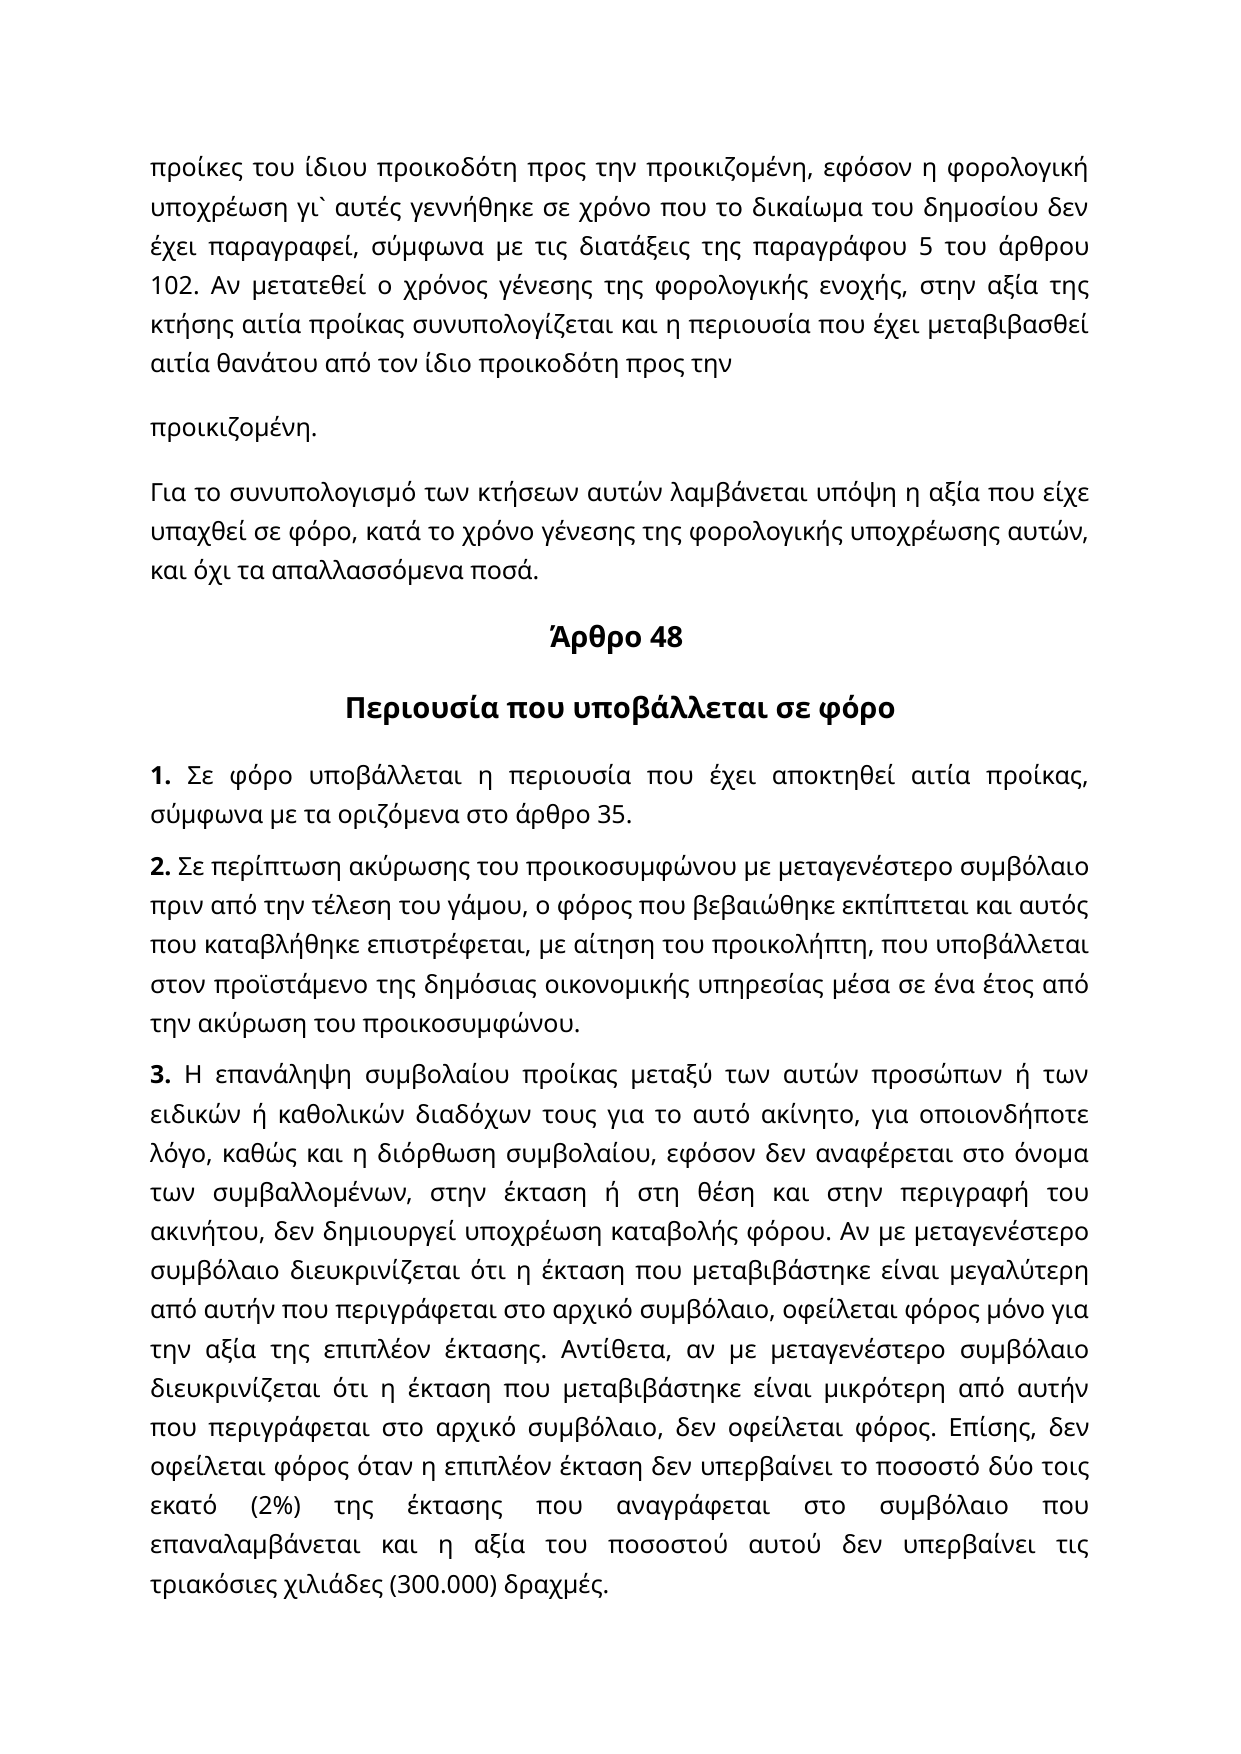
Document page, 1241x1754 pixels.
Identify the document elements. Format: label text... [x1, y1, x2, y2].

text 2. Σε περίπτωση ακύρωσης του προικοσυμφώνου με μεταγενέστερο συμβόλαιο πριν από την τέλεση του γάμου, ο φόρος που βεβαιώθηκε εκπίπτεται και αυτός που καταβλήθηκε επιστρέφεται, με αίτηση του προικολήπτη, που υποβάλλεται στον προϊστάμενο της δημόσιας οικονομικής υπηρεσίας μέσα σε ένα έτος από την ακύρωση του προικοσυμφώνου. [150, 849, 1090, 1039]
subtitle Περιουσία που υποβάλλεται σε φόρο [150, 687, 1090, 727]
text 1. Σε φόρο υποβάλλεται η περιουσία που έχει αποκτηθεί αιτία προίκας, σύμφωνα με τα οριζόμενα στο άρθρο 35. [150, 758, 1090, 831]
subtitle Άρθρο 48 [150, 617, 1090, 656]
text προίκες του ίδιου προικοδότη προς την προικιζομένη, εφόσον η φορολογική υποχρέωση γι` αυτές γεννήθηκε σε χρόνο που το δικαίωμα του δημοσίου δεν έχει παραγραφεί, σύμφωνα με τις διατάξεις της παραγράφου 5 του άρθρου 102. Αν μετατεθεί ο χρόνος γένεσης της φορολογικής ενοχής, στην αξία της κτήσης αιτία προίκας συνυπολογίζεται και η περιουσία που έχει μεταβιβασθεί αιτία θανάτου από τον ίδιο προικοδότη προς την [150, 150, 1090, 380]
text Για το συνυπολογισμό των κτήσεων αυτών λαμβάνεται υπόψη η αξία που είχε υπαχθεί σε φόρο, κατά το χρόνο γένεσης της φορολογικής υποχρέωσης αυτών, και όχι τα απαλλασσόμενα ποσά. [150, 474, 1090, 587]
text προικιζομένη. [150, 410, 1090, 444]
text 3. Η επανάληψη συμβολαίου προίκας μεταξύ των αυτών προσώπων ή των ειδικών ή καθολικών διαδόχων τους για το αυτό ακίνητο, για οποιονδήποτε λόγο, καθώς και η διόρθωση συμβολαίου, εφόσον δεν αναφέρεται στο όνομα των συμβαλλομένων, στην έκταση ή στη θέση και στην περιγραφή του ακινήτου, δεν δημιουργεί υποχρέωση καταβολής φόρου. Αν με μεταγενέστερο συμβόλαιο διευκρινίζεται ότι η έκταση που μεταβιβάστηκε είναι μεγαλύτερη από αυτήν που περιγράφεται στο αρχικό συμβόλαιο, οφείλεται φόρος μόνο για την αξία της επιπλέον έκτασης. Αντίθετα, αν με μεταγενέστερο συμβόλαιο διευκρινίζεται ότι η έκταση που μεταβιβάστηκε είναι μικρότερη από αυτήν που περιγράφεται στο αρχικό συμβόλαιο, δεν οφείλεται φόρος. Επίσης, δεν οφείλεται φόρος όταν η επιπλέον έκταση δεν υπερβαίνει το ποσοστό δύο τοις εκατό (2%) της έκτασης που αναγράφεται στο συμβόλαιο που επαναλαμβάνεται και η αξία του ποσοστού αυτού δεν υπερβαίνει τις τριακόσιες χιλιάδες (300.000) δραχμές. [150, 1057, 1090, 1600]
